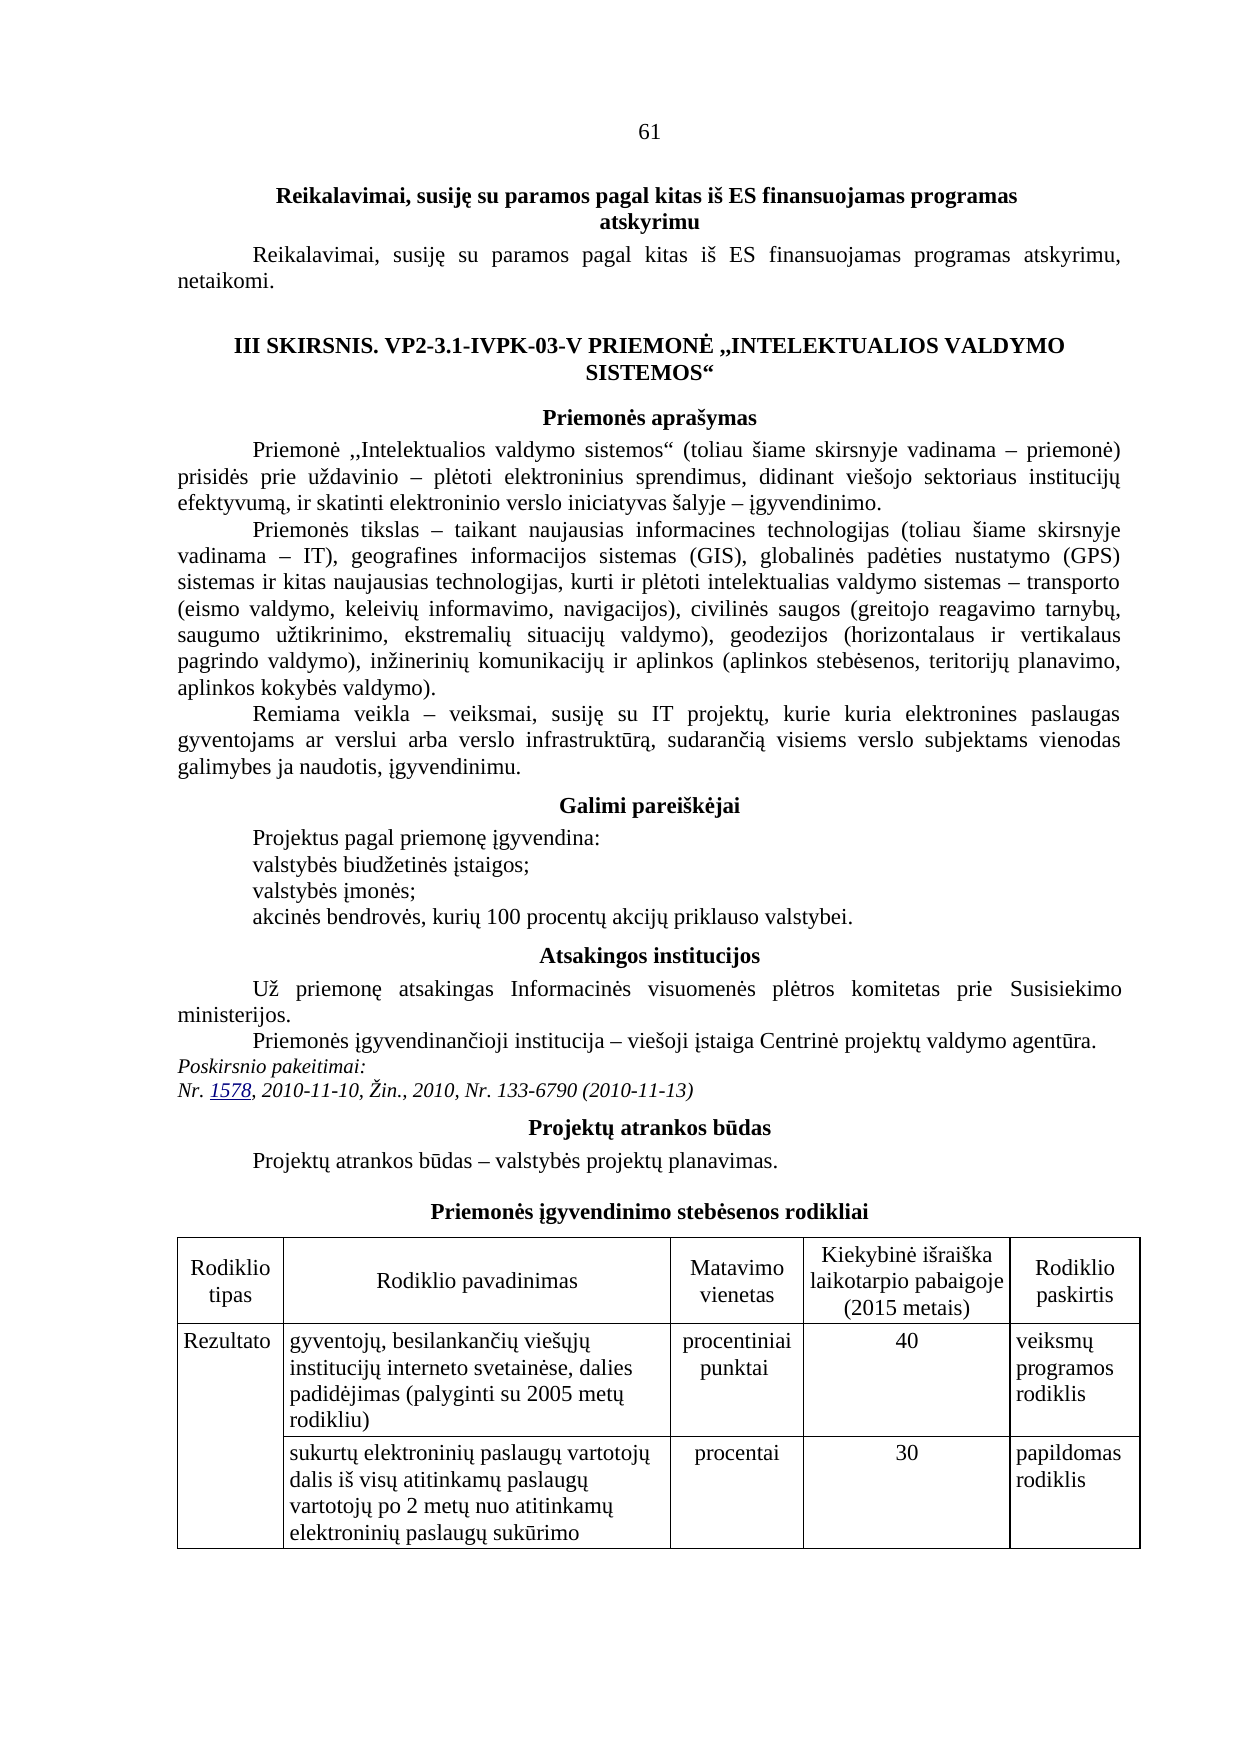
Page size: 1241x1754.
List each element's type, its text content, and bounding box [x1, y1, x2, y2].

table_cell procentiniai punktai [671, 1324, 803, 1436]
text Atsakingos institucijos [177, 942, 1122, 968]
table_cell veiksmų programos rodiklis [1011, 1324, 1139, 1436]
text Priemonė ,,Intelektualios valdymo sistemos“ (toliau šiame skirsnyje vadinama – priemonė) prisidės prie uždavinio – plėtoti elektroninius sprendimus, didinant viešojo sektoriaus institucijų efektyvumą, ir skatinti elektroninio verslo iniciatyvas šalyje – įgyvendinimo. [177, 437, 1122, 516]
text Priemonės įgyvendinančioji institucija – viešoji įstaiga Centrinė projektų valdymo agentūra. [177, 1027, 1122, 1054]
table_cell sukurtų elektroninių paslaugų vartotojų dalis iš visų atitinkamų paslaugų vartotojų po 2 metų nuo atitinkamų elektroninių paslaugų sukūrimo [284, 1437, 670, 1548]
text akcinės bendrovės, kurių 100 procentų akcijų priklauso valstybei. [177, 903, 1122, 930]
text Galimi pareiškėjai [177, 792, 1122, 818]
text Priemonės aprašymas [177, 404, 1122, 430]
text Nr. 1578, 2010-11-10, Žin., 2010, Nr. 133-6790 (2010-11-13) [177, 1078, 1122, 1102]
table_cell 30 [804, 1437, 1009, 1548]
text valstybės įmonės; [177, 877, 1122, 903]
text Poskirsnio pakeitimai: [177, 1054, 1122, 1078]
table_header Rodiklio pavadinimas [284, 1238, 670, 1323]
text Reikalavimai, susiję su paramos pagal kitas iš ES finansuojamas programas atskyrimu, netaikomi. [177, 241, 1122, 294]
table_header Rodiklio tipas [178, 1238, 283, 1323]
text valstybės biudžetinės įstaigos; [177, 851, 1122, 877]
text Priemonės įgyvendinimo stebėsenos rodikliai [177, 1198, 1122, 1225]
table_cell gyventojų, besilankančių viešųjų institucijų interneto svetainėse, dalies padidėjimas (palyginti su 2005 metų rodikliu) [284, 1324, 670, 1436]
text Už priemonę atsakingas Informacinės visuomenės plėtros komitetas prie Susisiekimo ministerijos. [177, 975, 1122, 1027]
text Projektų atrankos būdas [177, 1114, 1122, 1141]
text Projektus pagal priemonę įgyvendina: [177, 824, 1122, 851]
table_cell Rezultato [178, 1324, 283, 1548]
text Reikalavimai, susiję su paramos pagal kitas iš ES finansuojamas programas atskyrimu [177, 156, 1122, 235]
table_header Matavimo vienetas [671, 1238, 803, 1323]
table_cell 40 [804, 1324, 1009, 1436]
subtitle III SKIRSNIS. VP2-3.1-IVPK-03-V PRIEMONĖ ,,INTELEKTUALIOS VALDYMO SISTEMOS“ [177, 332, 1122, 385]
text Remiama veikla – veiksmai, susiję su IT projektų, kurie kuria elektronines paslaugas gyventojams ar verslui arba verslo infrastruktūrą, sudarančią visiems verslo subjektams vienodas galimybes ja naudotis, įgyvendinimu. [177, 700, 1122, 779]
table_cell papildomas rodiklis [1011, 1437, 1139, 1548]
text Priemonės tikslas – taikant naujausias informacines technologijas (toliau šiame skirsnyje vadinama – IT), geografines informacijos sistemas (GIS), globalinės padėties nustatymo (GPS) sistemas ir kitas naujausias technologijas, kurti ir plėtoti intelektualias valdymo sistemas – transporto (eismo valdymo, keleivių informavimo, navigacijos), civilinės saugos (greitojo reagavimo tarnybų, saugumo užtikrinimo, ekstremalių situacijų valdymo), geodezijos (horizontalaus ir vertikalaus pagrindo valdymo), inžinerinių komunikacijų ir aplinkos (aplinkos stebėsenos, teritorijų planavimo, aplinkos kokybės valdymo). [177, 516, 1122, 700]
text Projektų atrankos būdas – valstybės projektų planavimas. [177, 1147, 1122, 1173]
table_cell procentai [671, 1437, 803, 1548]
table_header Kiekybinė išraiška laikotarpio pabaigoje (2015 metais) [804, 1238, 1009, 1323]
table_header Rodiklio paskirtis [1011, 1238, 1139, 1323]
